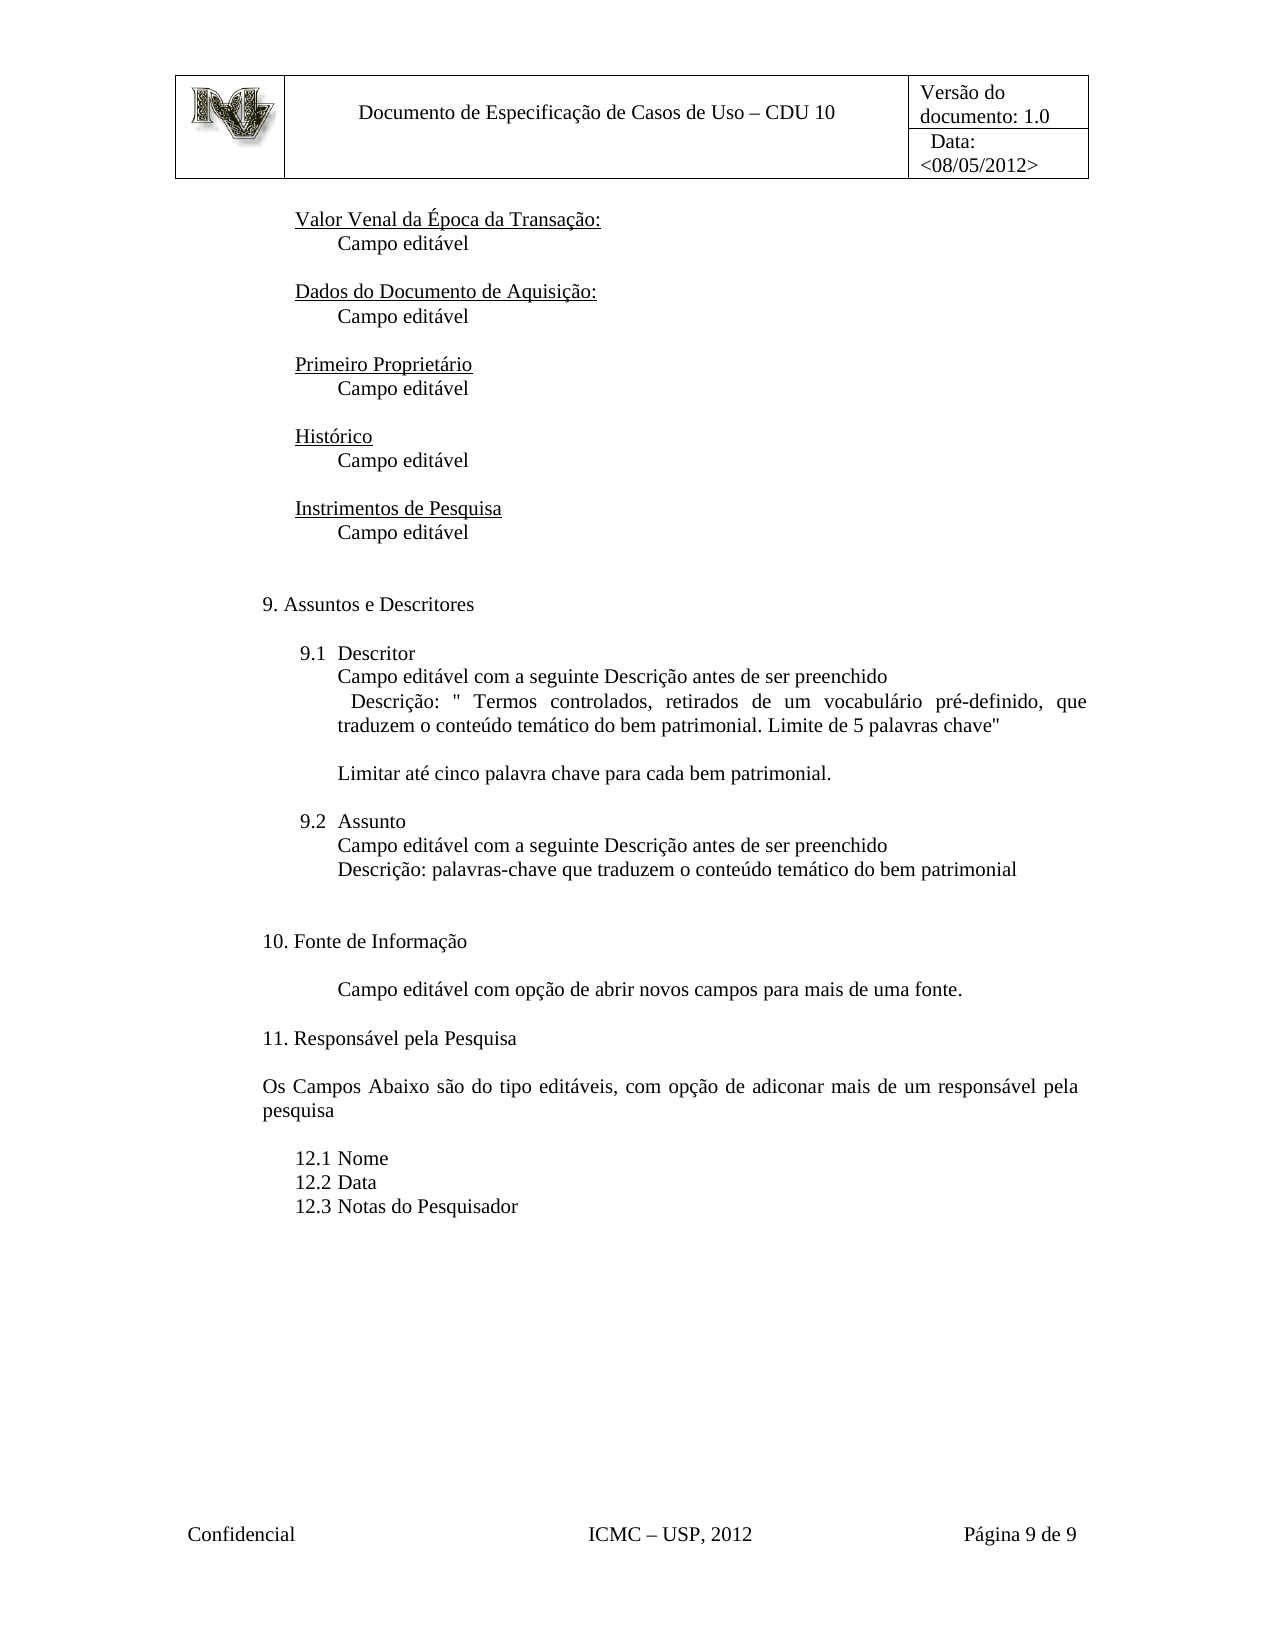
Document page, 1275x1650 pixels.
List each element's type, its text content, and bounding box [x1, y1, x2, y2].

text Instrimentos de Pesquisa [295, 496, 1087, 520]
list 11. Responsável pela Pesquisa [225, 1025, 1087, 1049]
list Dados do Documento de Aquisição: [295, 279, 1087, 303]
text Campo editável [295, 376, 1087, 400]
list 9.1 Descritor [262, 640, 1087, 664]
picture [186, 76, 277, 151]
list 12.2 Data [295, 1170, 1087, 1194]
list 10. Fonte de Informação [225, 929, 1087, 953]
text Campo editável com opção de abrir novos campos para mais de uma fonte. [187, 977, 1087, 1001]
text Primeiro Proprietário [295, 352, 1087, 376]
text Campo editável [295, 520, 1087, 544]
list 12.3 Notas do Pesquisador [295, 1194, 1087, 1218]
list Valor Venal da Época da Transação: [295, 207, 1087, 231]
list 9.2 Assunto [262, 809, 1087, 833]
list Campo editável [295, 231, 1087, 255]
list Descrição: '' Termos controlados, retirados de um vocabulário pré-definido, que traduzem o conteúdo temático do bem patrimonial. Limite de 5 palavras chave'' [300, 688, 1087, 737]
text Campo editável [295, 303, 1087, 328]
text Os Campos Abaixo são do tipo editáveis, com opção de adiconar mais de um responsável pela pesquisa [187, 1073, 1087, 1122]
text Campo editável [295, 448, 1087, 472]
list Descrição: palavras-chave que traduzem o conteúdo temático do bem patrimonial [300, 857, 1087, 881]
text Histórico [295, 424, 1087, 448]
list Campo editável com a seguinte Descrição antes de ser preenchido [300, 664, 1087, 688]
list 9. Assuntos e Descritores [225, 592, 1087, 616]
list 12.1 Nome [295, 1146, 1087, 1170]
list Campo editável com a seguinte Descrição antes de ser preenchido [300, 833, 1087, 857]
list Limitar até cinco palavra chave para cada bem patrimonial. [300, 761, 1087, 785]
